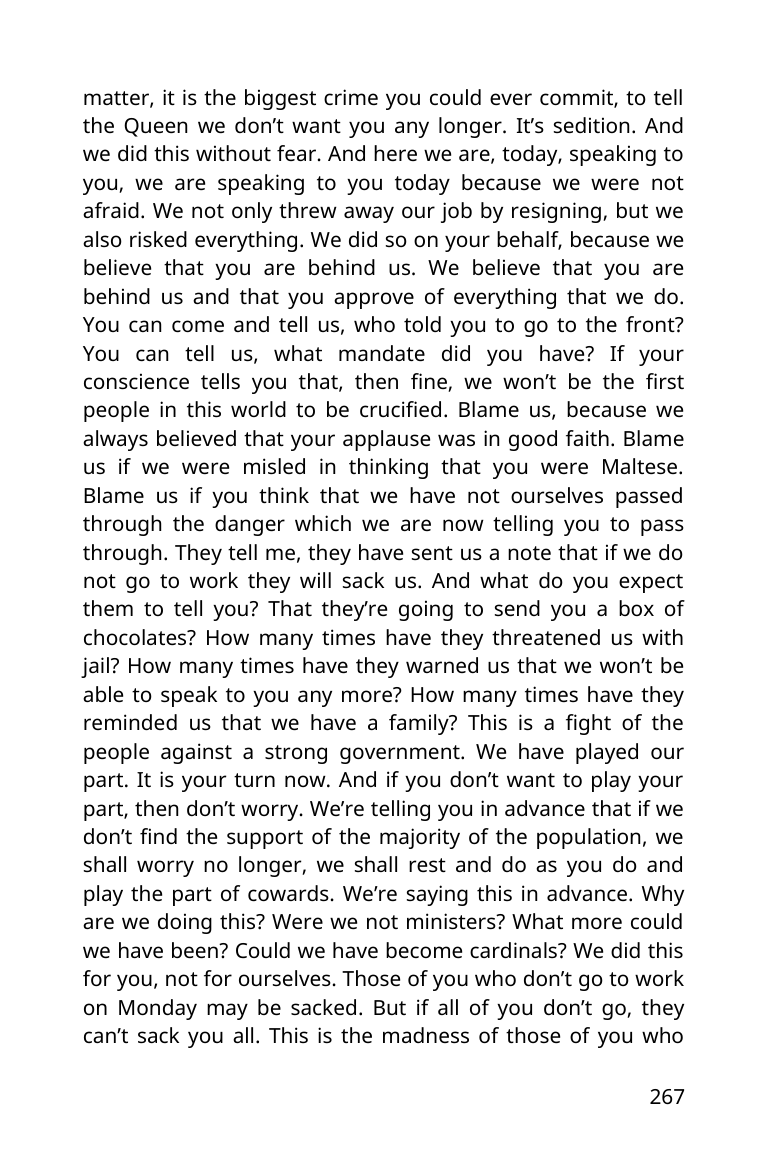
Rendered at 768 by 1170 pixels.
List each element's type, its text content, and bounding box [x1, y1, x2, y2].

text matter, it is the biggest crime you could ever commit, to tell the Queen we don’t want you any longer. It’s sedition. And we did this without fear. And here we are, today, speaking to you, we are speaking to you today because we were not afraid. We not only threw away our job by resigning, but we also risked everything. We did so on your behalf, because we believe that you are behind us. We believe that you are behind us and that you approve of everything that we do. You can come and tell us, who told you to go to the front? You can tell us, what mandate did you have? If your conscience tells you that, then fine, we won’t be the first people in this world to be crucified. Blame us, because we always believed that your applause was in good faith. Blame us if we were misled in thinking that you were Maltese. Blame us if you think that we have not ourselves passed through the danger which we are now telling you to pass through. They tell me, they have sent us a note that if we do not go to work they will sack us. And what do you expect them to tell you? That they’re going to send you a box of chocolates? How many times have they threatened us with jail? How many times have they warned us that we won’t be able to speak to you any more? How many times have they reminded us that we have a family? This is a fight of the people against a strong government. We have played our part. It is your turn now. And if you don’t want to play your part, then don’t worry. We’re telling you in advance that if we don’t find the support of the majority of the population, we shall worry no longer, we shall rest and do as you do and play the part of cowards. We’re saying this in advance. Why are we doing this? Were we not ministers? What more could we have been? Could we have become cardinals? We did this for you, not for ourselves. Those of you who don’t go to work on Monday may be sacked. But if all of you don’t go, they can’t sack you all. This is the madness of those of you who [83, 83, 685, 1049]
